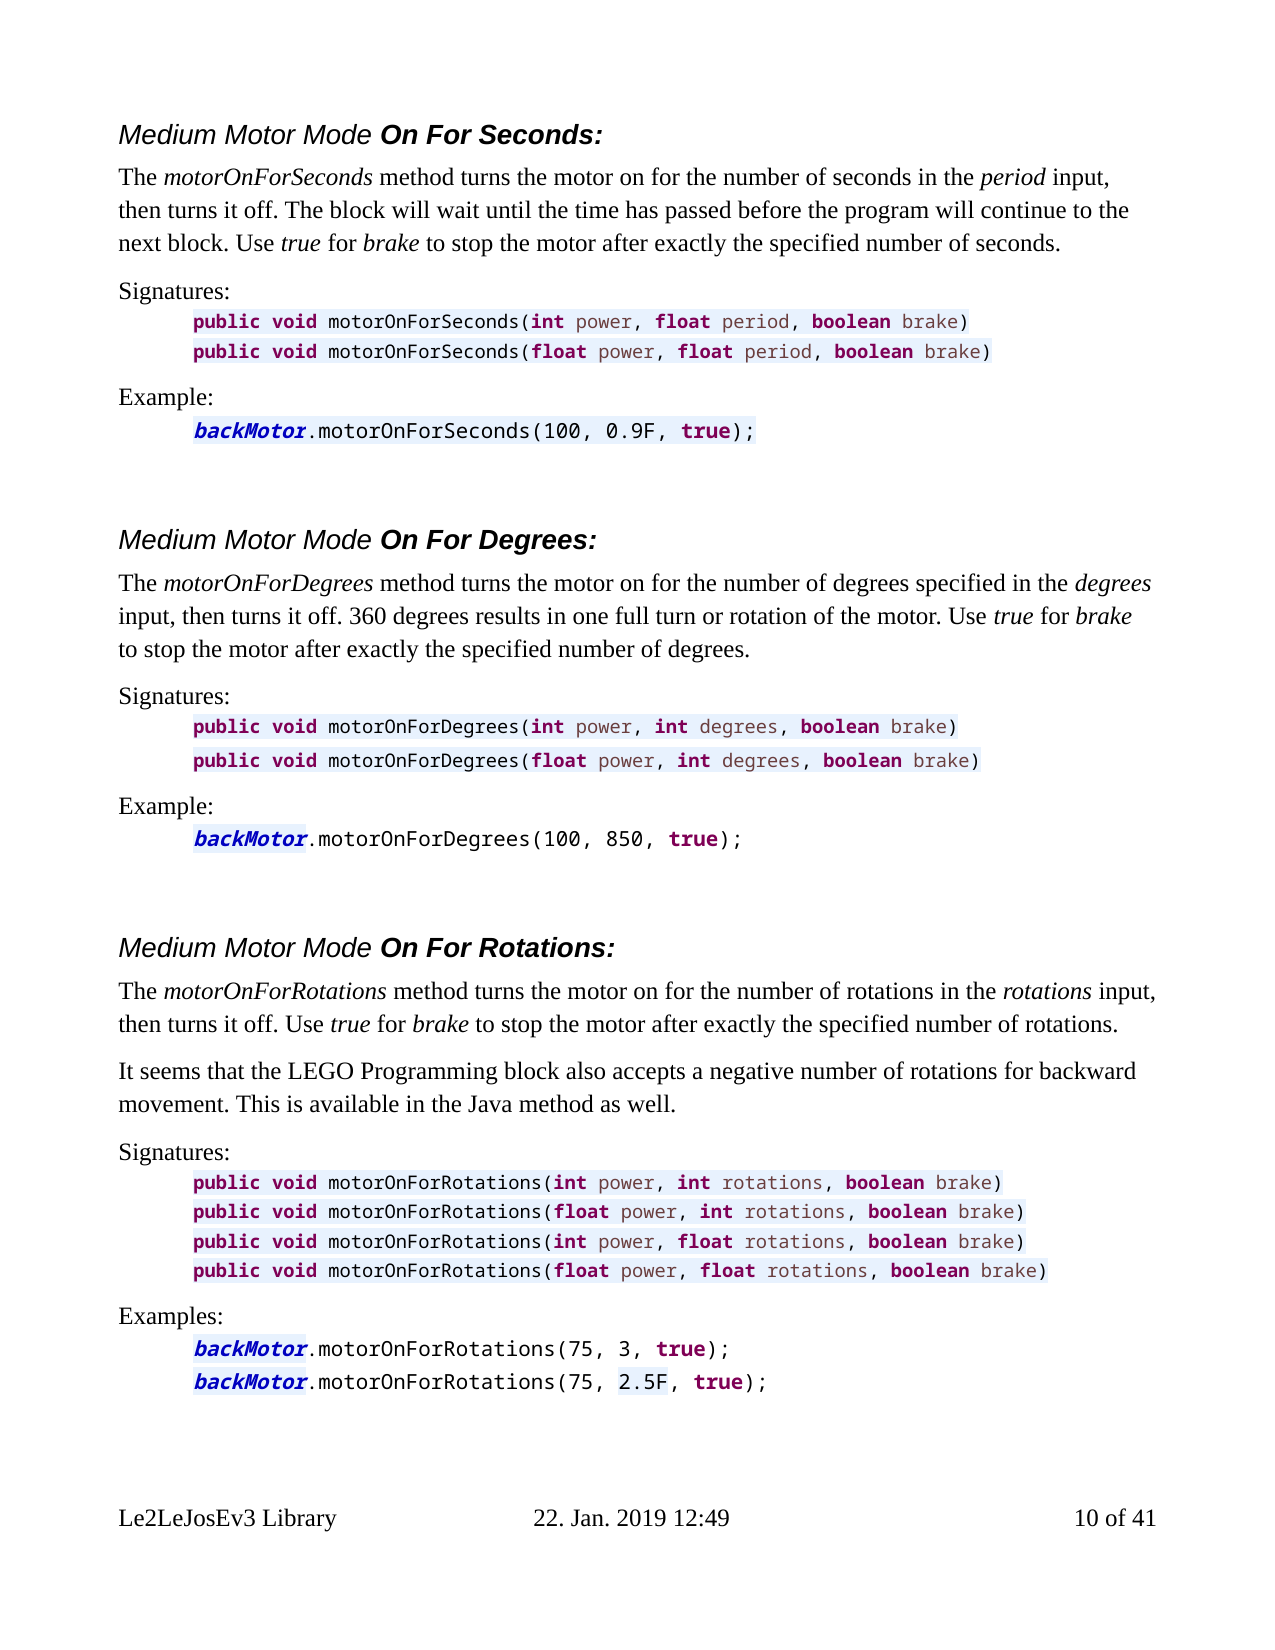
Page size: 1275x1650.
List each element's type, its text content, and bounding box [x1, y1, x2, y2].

text It seems that the LEGO Programming block also accepts a negative number of rotations for backward movement. This is available in the Java method as well. [118, 1056, 1157, 1118]
subtitle Medium Motor Mode On For Rotations: [118, 931, 1157, 963]
text The motorOnForDegrees method turns the motor on for the number of degrees specified in the degrees input, then turns it off. 360 degrees results in one full turn or rotation of the motor. Use true for brake to stop the motor after exactly the specified number of degrees. [118, 568, 1157, 662]
text Example: backMotor.motorOnForSeconds(100, 0.9F, true); [118, 382, 1157, 444]
text Example: backMotor.motorOnForDegrees(100, 850, true); [118, 791, 1157, 853]
text Signatures: public void motorOnForDegrees(int power, int degrees, boolean brake) public void motorOnForDegrees(float power, int degrees, boolean brake) [118, 681, 1157, 772]
subtitle Medium Motor Mode On For Degrees: [118, 523, 1157, 555]
text Signatures: public void motorOnForSeconds(int power, float period, boolean brake) public void motorOnForSeconds(float power, float period, boolean brake) [118, 276, 1157, 363]
text Examples: backMotor.motorOnForRotations(75, 3, true); backMotor.motorOnForRotations(75, 2.5F, true); [118, 1301, 1157, 1395]
subtitle Medium Motor Mode On For Seconds: [118, 118, 1157, 150]
text Signatures: public void motorOnForRotations(int power, int rotations, boolean brake) public void motorOnForRotations(float power, int rotations, boolean brake) public void motorOnForRotations(int power, float rotations, boolean brake) public void motorOnForRotations(float power, float rotations, boolean brake) [118, 1137, 1157, 1283]
text The motorOnForSeconds method turns the motor on for the number of seconds in the period input, then turns it off. The block will wait until the time has passed before the program will continue to the next block. Use true for brake to stop the motor after exactly the specified number of seconds. [118, 162, 1157, 257]
text The motorOnForRotations method turns the motor on for the number of rotations in the rotations input, then turns it off. Use true for brake to stop the motor after exactly the specified number of rotations. [118, 976, 1157, 1038]
